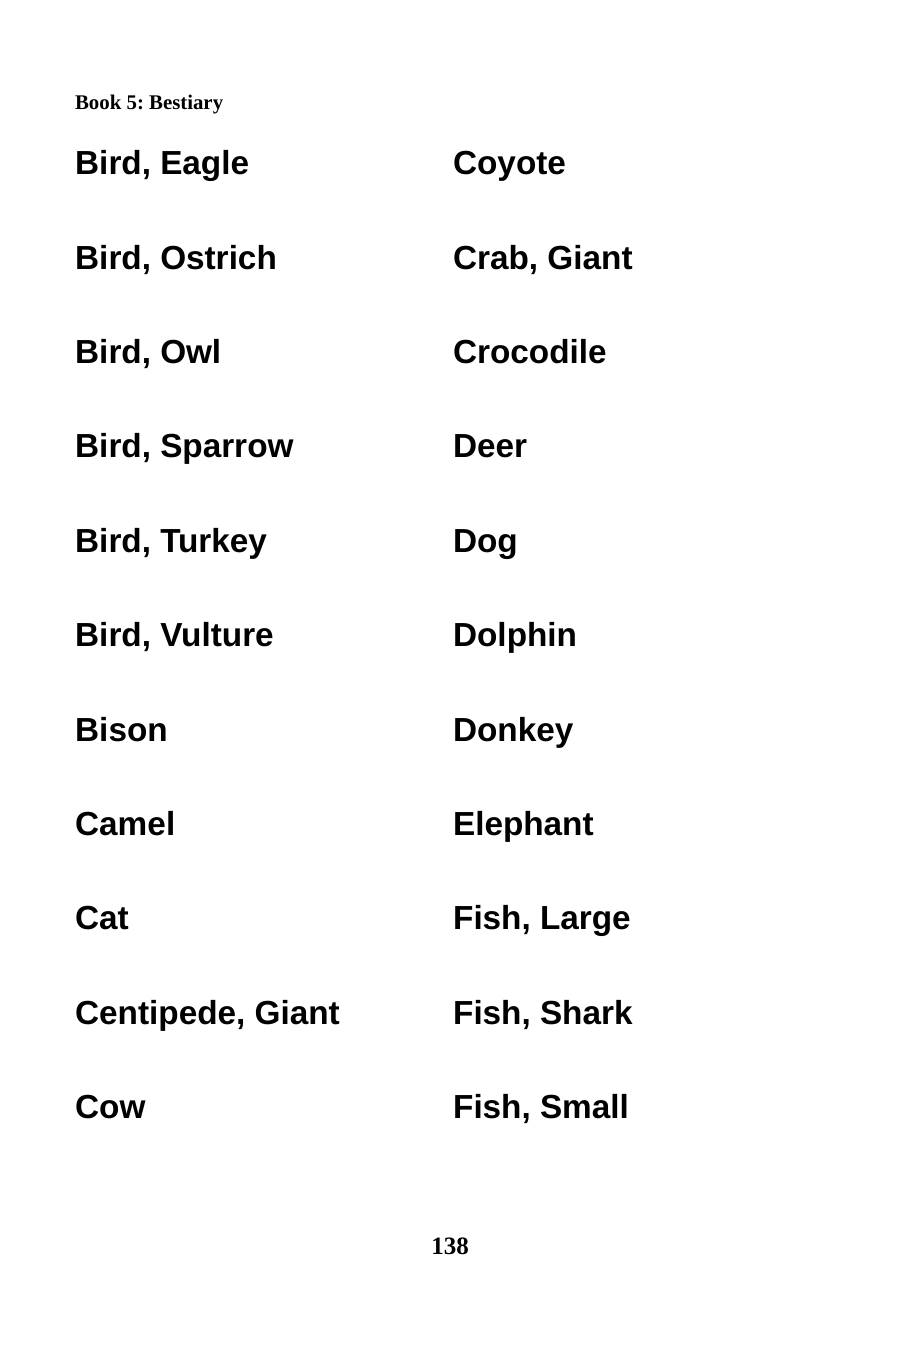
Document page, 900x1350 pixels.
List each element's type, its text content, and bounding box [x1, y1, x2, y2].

subtitle Bison [75, 709, 447, 748]
subtitle Crab, Giant [453, 238, 825, 276]
subtitle Elephant [453, 804, 825, 842]
subtitle Bird, Eagle [75, 143, 447, 182]
subtitle Dolphin [453, 615, 825, 654]
subtitle Bird, Vulture [75, 615, 447, 654]
subtitle Dog [453, 521, 825, 559]
subtitle Fish, Shark [453, 993, 825, 1031]
subtitle Fish, Small [453, 1087, 825, 1126]
subtitle Bird, Turkey [75, 521, 447, 559]
subtitle Bird, Owl [75, 332, 447, 371]
subtitle Bird, Sparrow [75, 426, 447, 465]
subtitle Fish, Large [453, 898, 825, 937]
subtitle Deer [453, 426, 825, 465]
subtitle Bird, Ostrich [75, 238, 447, 276]
subtitle Crocodile [453, 332, 825, 371]
subtitle Coyote [453, 143, 825, 182]
subtitle Donkey [453, 709, 825, 748]
subtitle Cow [75, 1087, 447, 1126]
subtitle Centipede, Giant [75, 993, 447, 1031]
subtitle Cat [75, 898, 447, 937]
subtitle Camel [75, 804, 447, 842]
